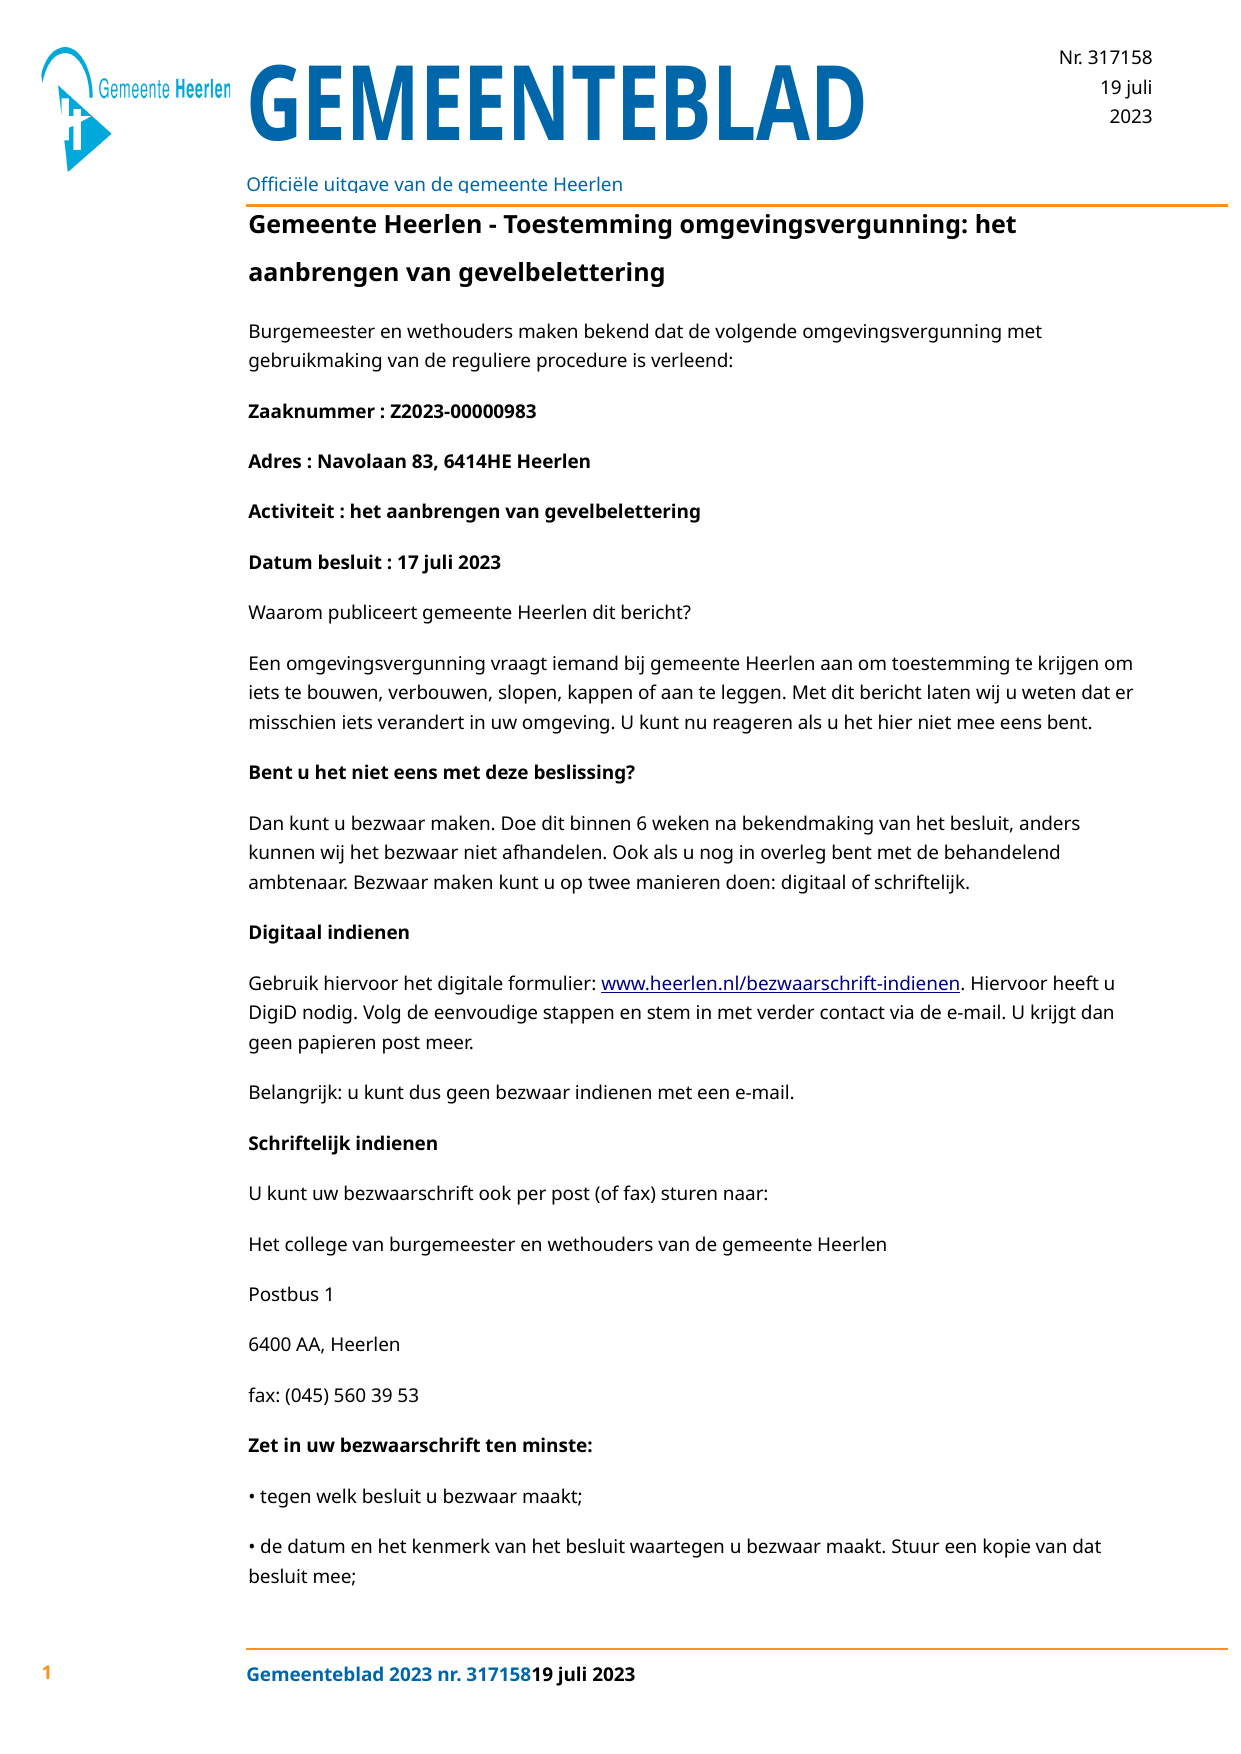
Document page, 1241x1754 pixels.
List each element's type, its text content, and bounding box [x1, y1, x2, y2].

text Postbus 1 [248, 1281, 1152, 1307]
text Een omgevingsvergunning vraagt iemand bij gemeente Heerlen aan om toestemming te krijgen om iets te bouwen, verbouwen, slopen, kappen of aan te leggen. Met dit bericht laten wij u weten dat er misschien iets verandert in uw omgeving. U kunt nu reageren als u het hier niet mee eens bent. [248, 650, 1152, 735]
text U kunt uw bezwaarschrift ook per post (of fax) sturen naar: [248, 1180, 1152, 1206]
text Adres : Navolaan 83, 6414HE Heerlen [248, 448, 1152, 474]
text fax: (045) 560 39 53 [248, 1382, 1152, 1408]
text Burgemeester en wethouders maken bekend dat de volgende omgevingsvergunning met gebruikmaking van de reguliere procedure is verleend: [248, 318, 1152, 373]
text 6400 AA, Heerlen [248, 1332, 1152, 1357]
text Activiteit : het aanbrengen van gevelbelettering [248, 499, 1152, 524]
picture [41, 47, 231, 172]
text Digitaal indienen [248, 919, 1152, 945]
text Belangrijk: u kunt dus geen bezwaar indienen met een e-mail. [248, 1079, 1152, 1105]
text Bent u het niet eens met deze beslissing? [248, 759, 1152, 785]
text Dan kunt u bezwaar maken. Doe dit binnen 6 weken na bekendmaking van het besluit, anders kunnen wij het bezwaar niet afhandelen. Ook als u nog in overleg bent met de behandelend ambtenaar. Bezwaar maken kunt u op twee manieren doen: digitaal of schriftelijk. [248, 810, 1152, 895]
text Schriftelijk indienen [248, 1130, 1152, 1156]
text • tegen welk besluit u bezwaar maakt; [248, 1483, 1152, 1509]
text Zet in uw bezwaarschrift ten minste: [248, 1432, 1152, 1458]
text Gemeente Heerlen - Toestemming omgevingsvergunning: het aanbrengen van gevelbelettering [248, 207, 1152, 288]
text Datum besluit : 17 juli 2023 [248, 549, 1152, 575]
picture [41, 47, 59, 70]
text Zaaknummer : Z2023-00000983 [248, 398, 1152, 424]
text • de datum en het kenmerk van het besluit waartegen u bezwaar maakt. Stuur een kopie van dat besluit mee; [248, 1533, 1152, 1589]
text Gebruik hiervoor het digitale formulier: www.heerlen.nl/bezwaarschrift-indienen. Hiervoor heeft u DigiD nodig. Volg de eenvoudige stappen en stem in met verder contact via de e-mail. U krijgt dan geen papieren post meer. [248, 970, 1152, 1055]
text Het college van burgemeester en wethouders van de gemeente Heerlen [248, 1231, 1152, 1257]
text Waarom publiceert gemeente Heerlen dit bericht? [248, 599, 1152, 625]
